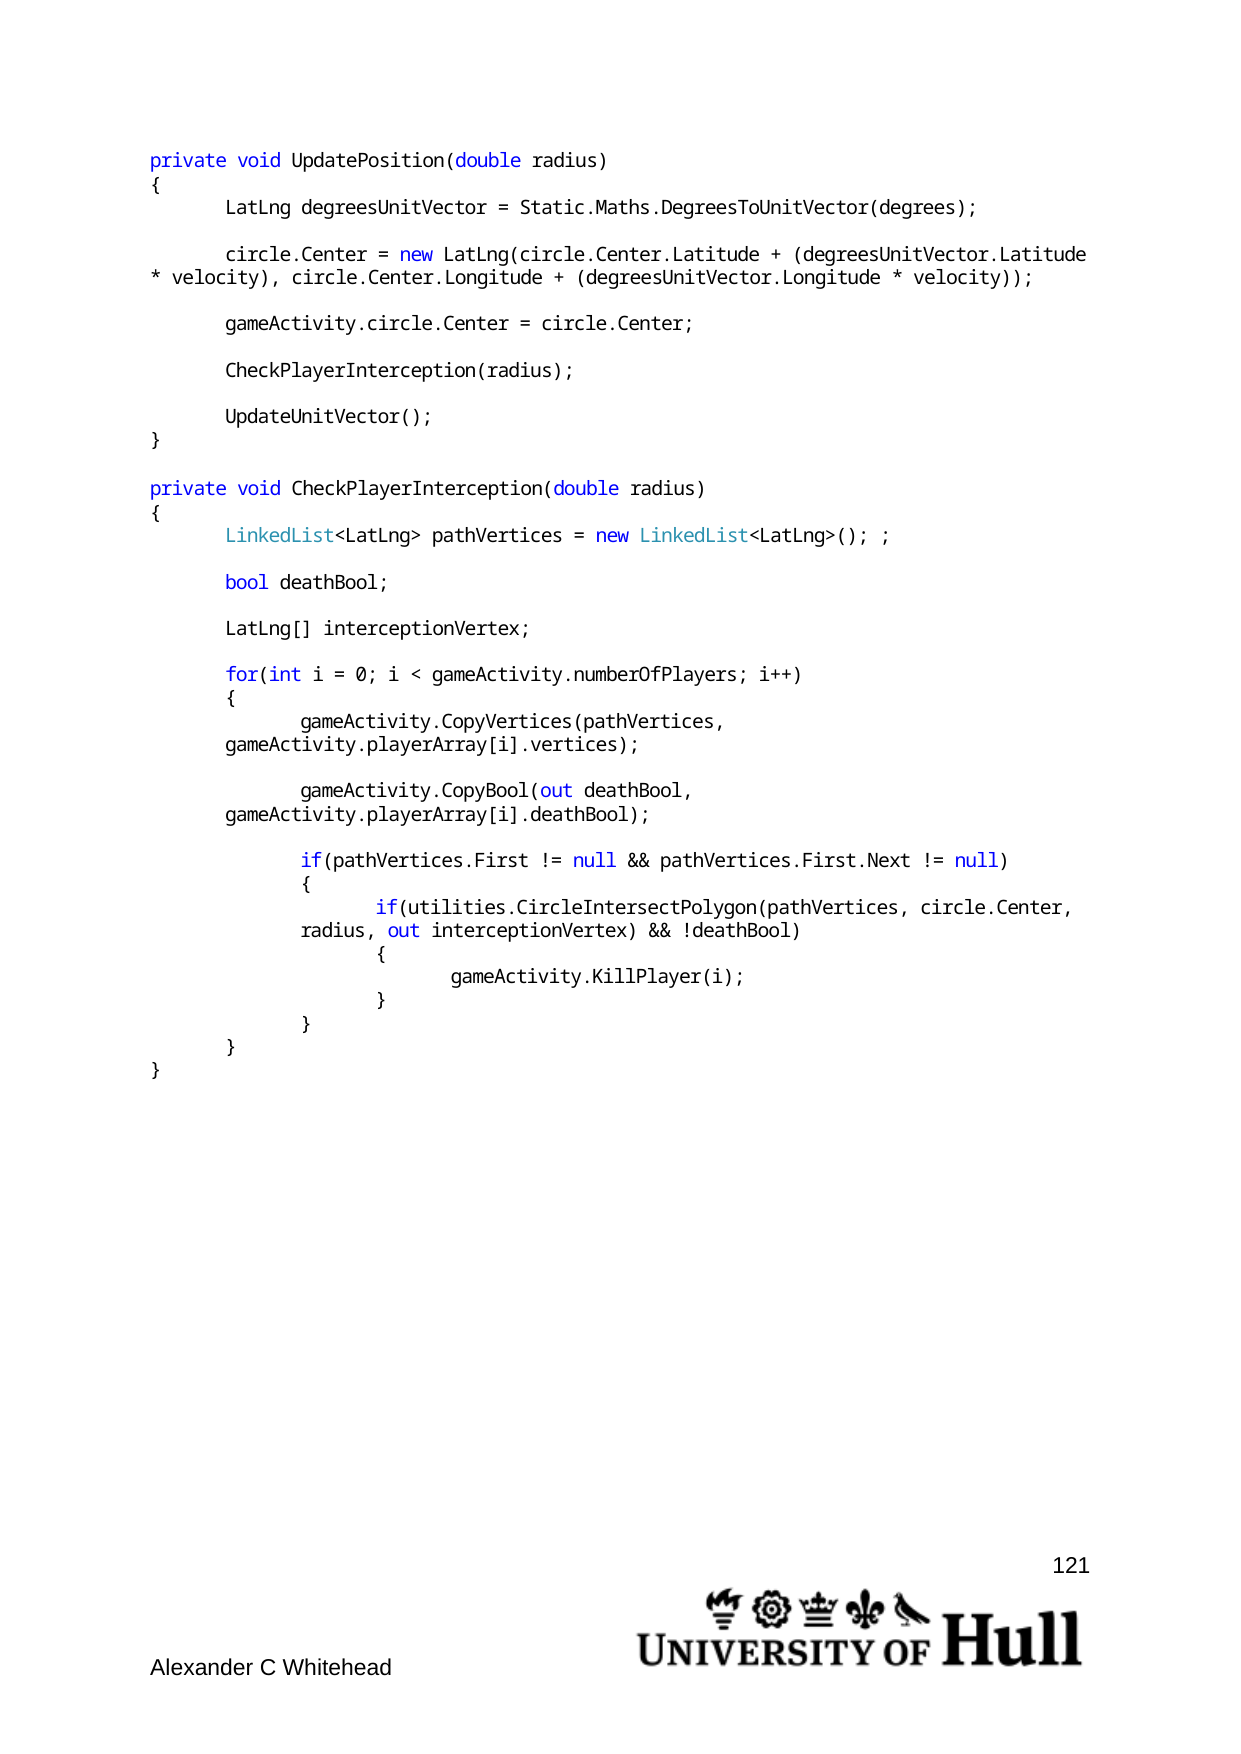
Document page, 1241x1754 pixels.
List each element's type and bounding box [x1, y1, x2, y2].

picture [630, 1578, 1091, 1676]
